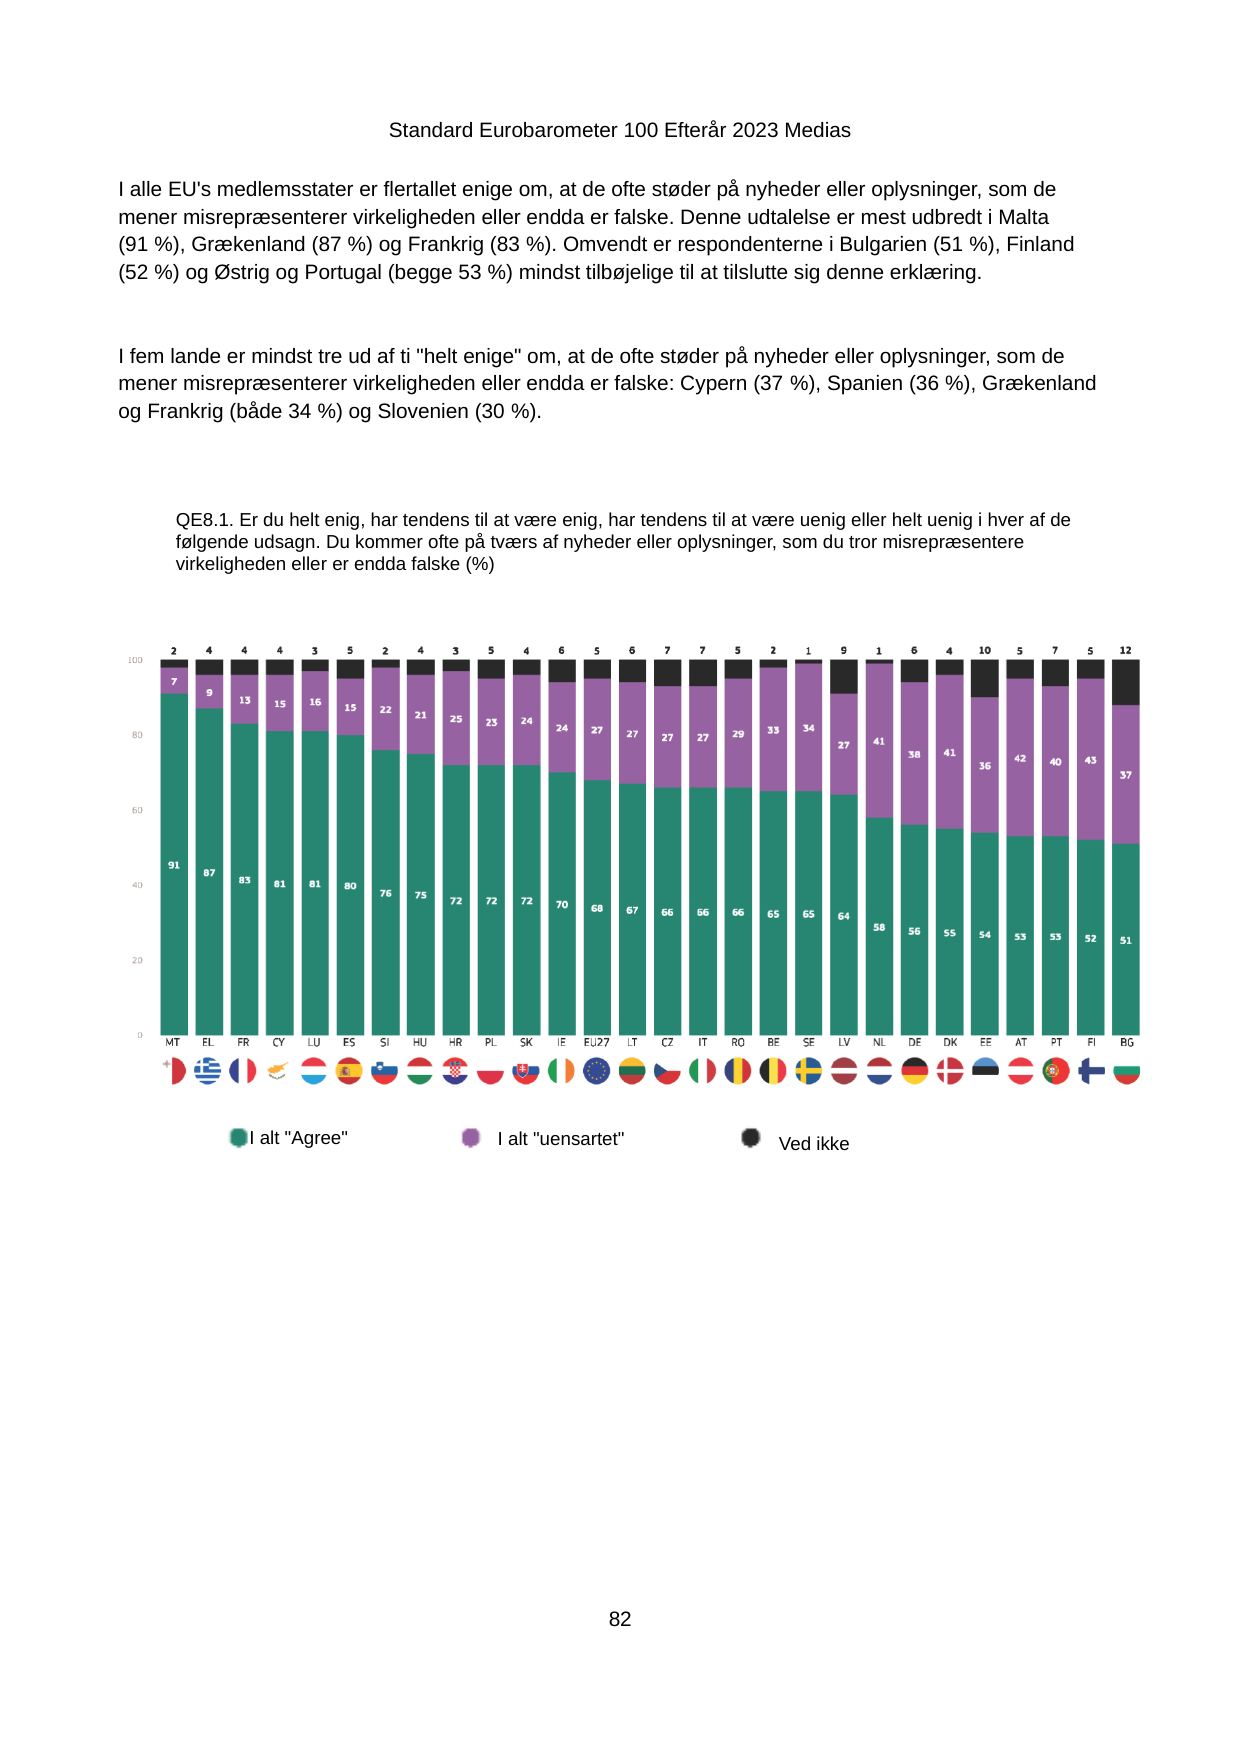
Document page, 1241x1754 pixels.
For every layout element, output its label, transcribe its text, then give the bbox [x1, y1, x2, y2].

text I alle EU's medlemsstater er flertallet enige om, at de ofte støder på nyheder eller oplysninger, som de mener misrepræsenterer virkeligheden eller endda er falske. Denne udtalelse er mest udbredt i Malta (91 %), Grækenland (87 %) og Frankrig (83 %). Omvendt er respondenterne i Bulgarien (51 %), Finland (52 %) og Østrig og Portugal (begge 53 %) mindst tilbøjelige til at tilslutte sig denne erklæring. [118, 177, 1122, 283]
text I fem lande er mindst tre ud af ti "helt enige" om, at de ofte støder på nyheder eller oplysninger, som de mener misrepræsenterer virkeligheden eller endda er falske: Cypern (37 %), Spanien (36 %), Grækenland og Frankrig (både 34 %) og Slovenien (30 %). [118, 344, 1122, 423]
picture [118, 643, 1154, 1086]
picture [196, 1108, 980, 1180]
